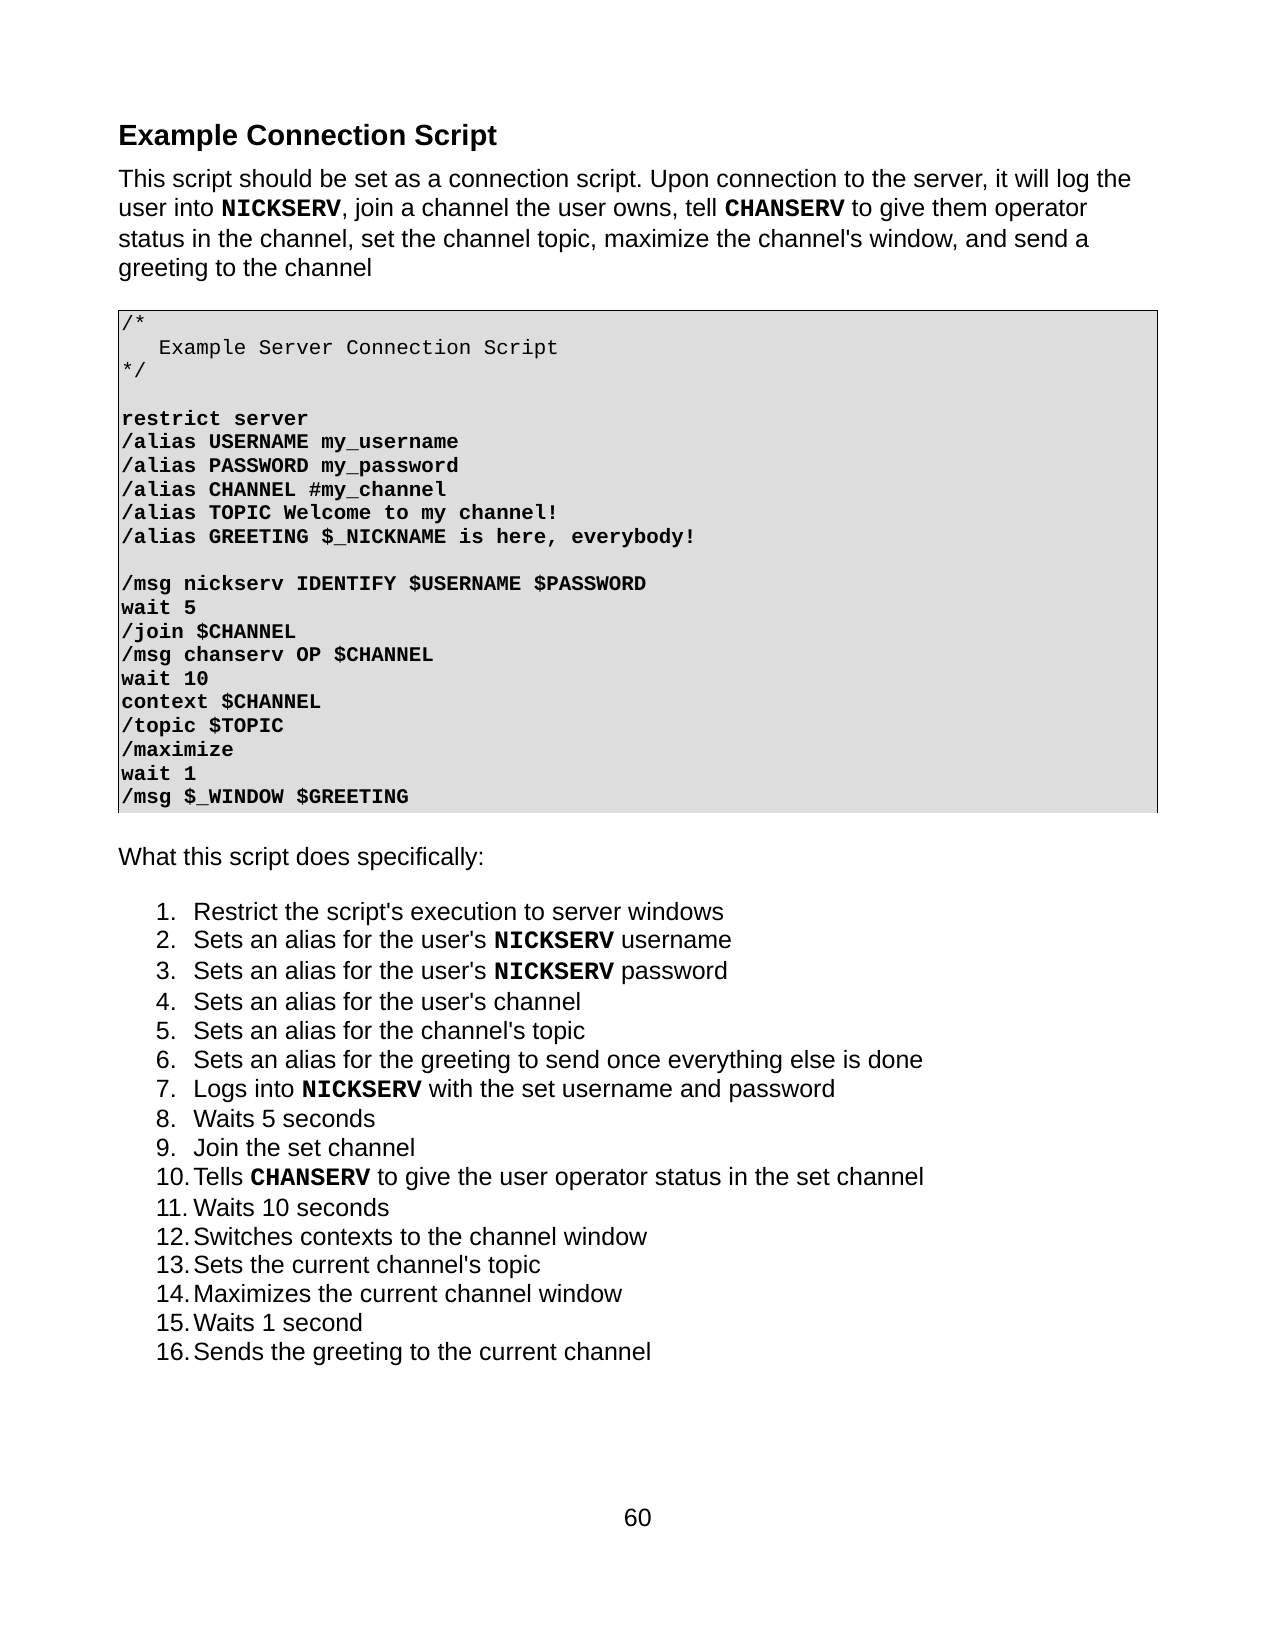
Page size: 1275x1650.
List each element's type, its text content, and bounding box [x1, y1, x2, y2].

table_header /* Example Server Connection Script */ restrict server /alias USERNAME my_username /alias PASSWORD my_password /alias CHANNEL #my_channel /alias TOPIC Welcome to my channel! /alias GREETING $_NICKNAME is here, everybody! /msg nickserv IDENTIFY $USERNAME $PASSWORD wait 5 /join $CHANNEL /msg chanserv OP $CHANNEL wait 10 context $CHANNEL /topic $TOPIC /maximize wait 1 /msg $_WINDOW $GREETING [119, 311, 1157, 813]
list Sets an alias for the greeting to send once everything else is done [156, 1045, 1157, 1073]
list Sets an alias for the channel's topic [156, 1016, 1157, 1045]
list Restrict the script's execution to server windows [156, 897, 1157, 925]
list Waits 10 seconds [156, 1193, 1157, 1222]
list Join the set channel [156, 1133, 1157, 1162]
subtitle Example Connection Script [118, 118, 1157, 152]
list Waits 1 second [156, 1308, 1157, 1337]
text This script should be set as a connection script. Upon connection to the server, it will log the user into NICKSERV, join a channel the user owns, tell CHANSERV to give them operator status in the channel, set the channel topic, maximize the channel's window, and send a greeting to the channel [118, 164, 1157, 281]
list Maximizes the current channel window [156, 1279, 1157, 1308]
list Switches contexts to the channel window [156, 1222, 1157, 1250]
list Tells CHANSERV to give the user operator status in the set channel [156, 1162, 1157, 1193]
list Waits 5 seconds [156, 1104, 1157, 1133]
list Sets an alias for the user's NICKSERV username [156, 925, 1157, 956]
list Sets an alias for the user's NICKSERV password [156, 956, 1157, 987]
text What this script does specifically: [118, 842, 1157, 870]
list Sets an alias for the user's channel [156, 987, 1157, 1016]
list Sends the greeting to the current channel [156, 1337, 1157, 1365]
list Sets the current channel's topic [156, 1250, 1157, 1279]
list Logs into NICKSERV with the set username and password [156, 1073, 1157, 1104]
